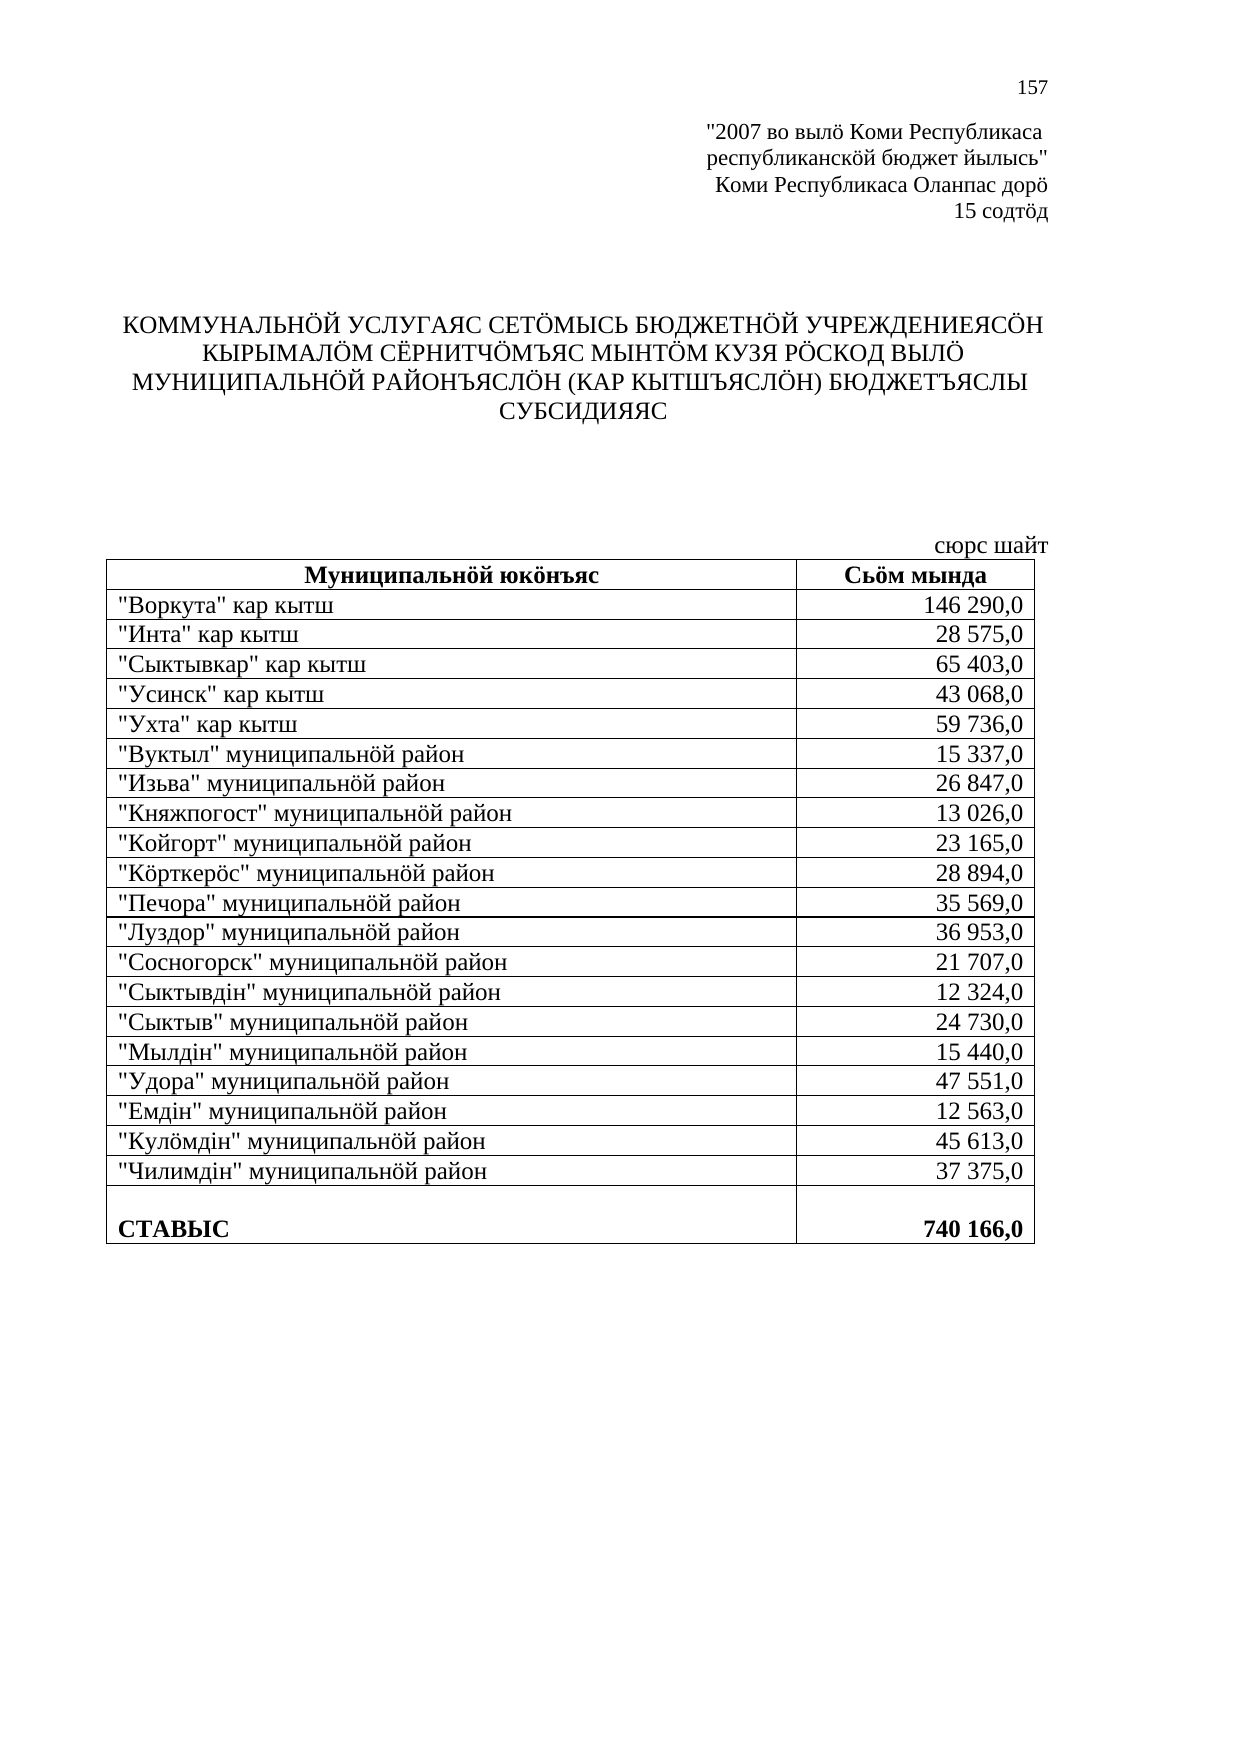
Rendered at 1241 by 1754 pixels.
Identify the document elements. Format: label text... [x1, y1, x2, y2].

table_cell СТАВЫС [107, 1186, 796, 1243]
table_cell 23 165,0 [797, 828, 1034, 857]
table_cell "Печора" муниципальнöй район [107, 888, 796, 916]
table_cell "Сыктывдiн" муниципальнöй район [107, 977, 796, 1006]
table_header Сьöм мында [797, 560, 1034, 589]
table_cell 43 068,0 [797, 679, 1034, 708]
table_cell 24 730,0 [797, 1007, 1034, 1036]
table_cell "Емдiн" муниципальнöй район [107, 1096, 796, 1125]
table_cell 45 613,0 [797, 1126, 1034, 1155]
table_cell 47 551,0 [797, 1066, 1034, 1095]
table_cell 740 166,0 [797, 1186, 1034, 1243]
text СУБСИДИЯЯС [118, 396, 1048, 425]
table_cell "Сосногорск" муниципальнöй район [107, 947, 796, 976]
table_cell "Усинск" кар кытш [107, 679, 796, 708]
table_cell 28 894,0 [797, 858, 1034, 887]
text сюрс шайт [118, 530, 1048, 559]
table_cell 35 569,0 [797, 888, 1034, 916]
table_cell "Луздор" муниципальнöй район [107, 918, 796, 946]
table_cell "Инта" кар кытш [107, 620, 796, 648]
table_cell "Мылдiн" муниципальнöй район [107, 1037, 796, 1065]
table_cell "Воркута" кар кытш [107, 590, 796, 618]
table_cell 146 290,0 [797, 590, 1034, 618]
table_cell "Кулöмдiн" муниципальнöй район [107, 1126, 796, 1155]
table_cell 28 575,0 [797, 620, 1034, 648]
text республиканскöй бюджет йылысь" [118, 144, 1048, 171]
text Коми Республикаса Оланпас дорö [118, 171, 1048, 197]
table_cell 59 736,0 [797, 709, 1034, 738]
table_cell 37 375,0 [797, 1156, 1034, 1184]
table_cell 21 707,0 [797, 947, 1034, 976]
table_cell 65 403,0 [797, 649, 1034, 678]
table_cell 15 440,0 [797, 1037, 1034, 1065]
table_cell "Ухта" кар кытш [107, 709, 796, 738]
table_cell "Удора" муниципальнöй район [107, 1066, 796, 1095]
table_cell 15 337,0 [797, 739, 1034, 767]
table_cell "Княжпогост" муниципальнöй район [107, 798, 796, 827]
table_cell 36 953,0 [797, 918, 1034, 946]
table_cell "Койгорт" муниципальнöй район [107, 828, 796, 857]
table_cell 12 563,0 [797, 1096, 1034, 1125]
table_cell "Сыктыв" муниципальнöй район [107, 1007, 796, 1036]
text КОММУНАЛЬНÖЙ УСЛУГАЯС СЕТÖМЫСЬ БЮДЖЕТНÖЙ УЧРЕЖДЕНИЕЯСÖН КЫРЫМАЛÖМ СЁРНИТЧÖМЪЯС МЫНТÖМ КУЗЯ РÖСКОД ВЫЛÖ МУНИЦИПАЛЬНÖЙ РАЙОНЪЯСЛÖН (КАР КЫТШЪЯСЛÖН) БЮДЖЕТЪЯСЛЫ [118, 310, 1048, 396]
table_cell 12 324,0 [797, 977, 1034, 1006]
table_cell "Вуктыл" муниципальнöй район [107, 739, 796, 767]
table_cell 13 026,0 [797, 798, 1034, 827]
table_cell 26 847,0 [797, 769, 1034, 797]
text "2007 во вылö Коми Республикаса [118, 118, 1048, 144]
table_cell "Изьва" муниципальнöй район [107, 769, 796, 797]
table_cell "Сыктывкар" кар кытш [107, 649, 796, 678]
table_cell "Кöрткерöс" муниципальнöй район [107, 858, 796, 887]
table_header Муниципальнöй юкöнъяс [107, 560, 796, 589]
text 15 содтöд [118, 197, 1048, 223]
table_cell "Чилимдiн" муниципальнöй район [107, 1156, 796, 1184]
